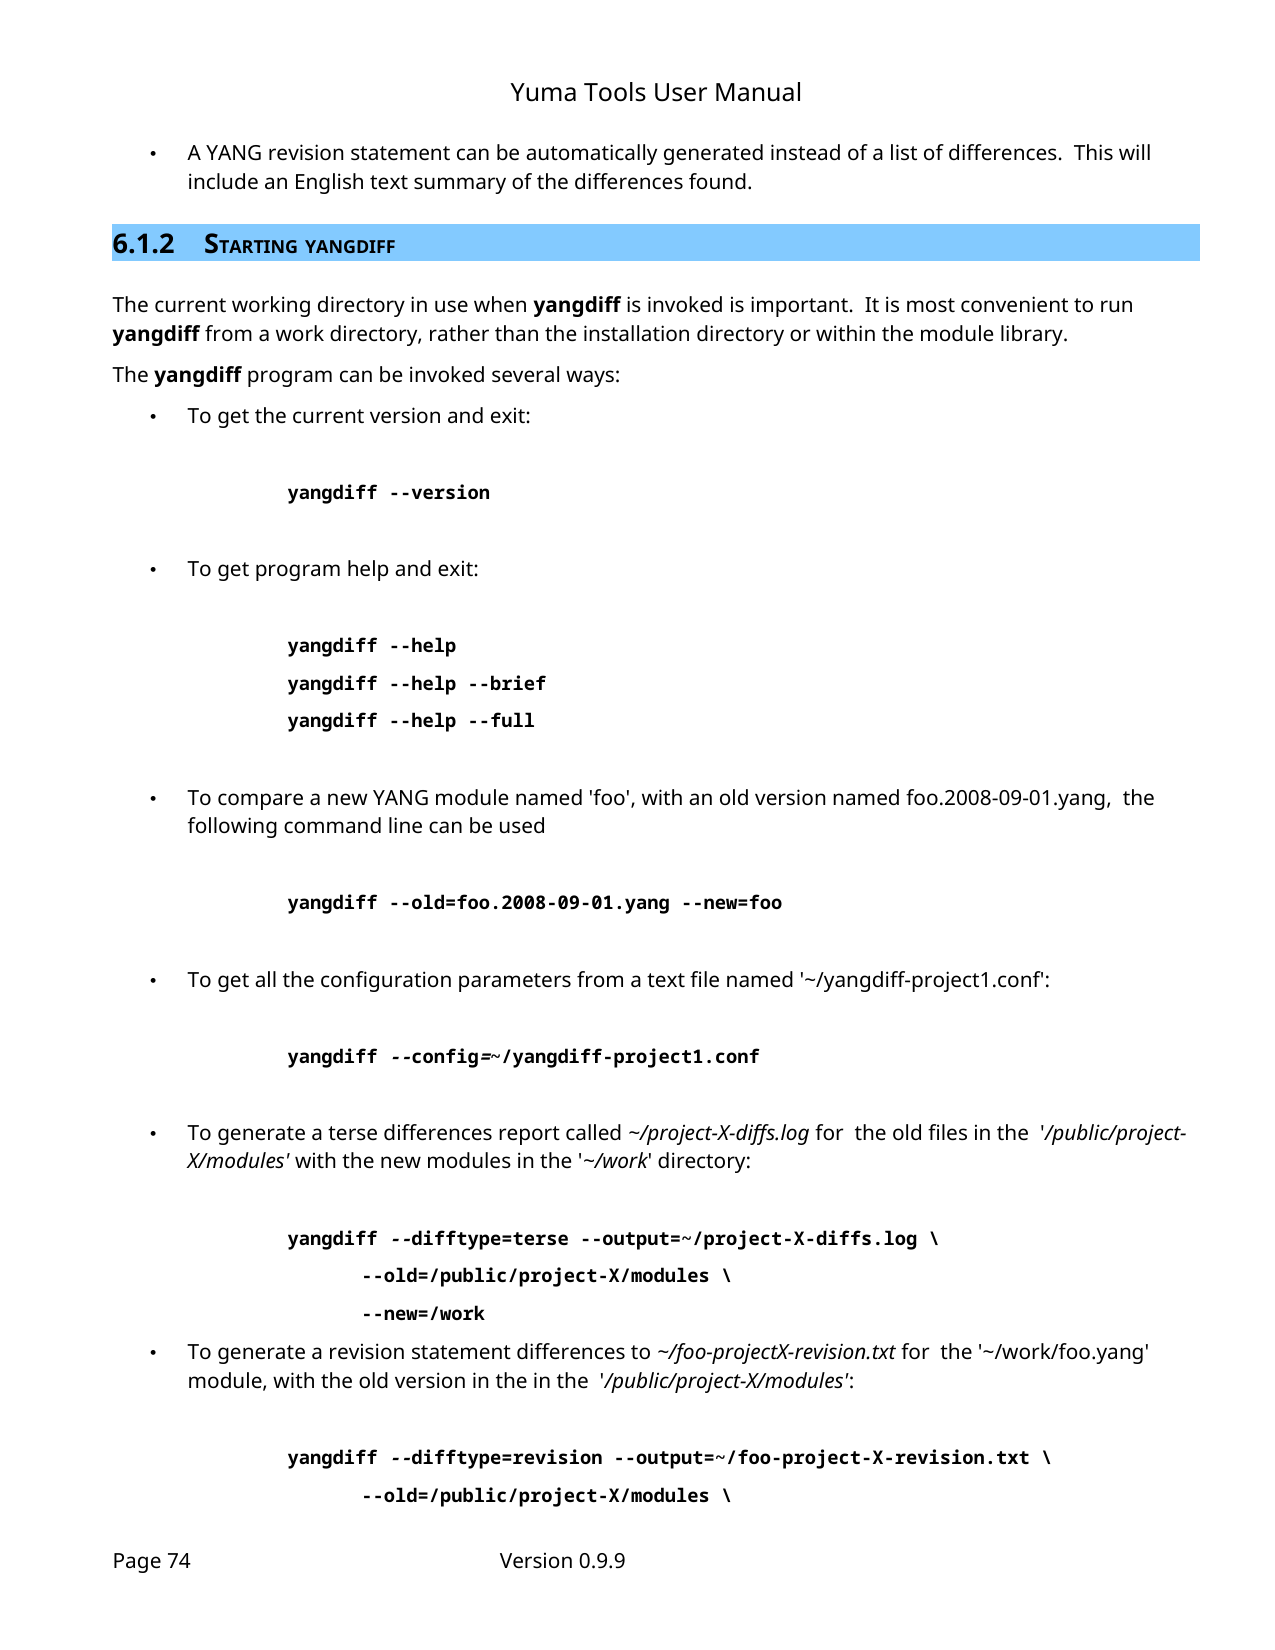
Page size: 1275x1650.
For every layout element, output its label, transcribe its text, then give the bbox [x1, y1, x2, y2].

text The yangdiff program can be invoked several ways: [112, 360, 1200, 388]
text yangdiff --help --brief [139, 670, 1200, 696]
text yangdiff --old=foo.2008-09-01.yang --new=foo [139, 890, 1200, 915]
text yangdiff --difftype=terse --output=~/project-X-diffs.log \ [139, 1225, 1200, 1251]
text yangdiff --help --full [139, 708, 1200, 733]
text The current working directory in use when yangdiff is invoked is important. It is most convenient to run yangdiff from a work directory, rather than the installation directory or within the module library. [112, 291, 1200, 347]
list To get all the configuration parameters from a text file named '~/yangdiff-project1.conf': [150, 965, 1200, 993]
list To generate a revision statement differences to ~/foo-projectX-revision.txt for the '~/work/foo.yang' module, with the old version in the in the '/public/project-X/modules': [150, 1337, 1200, 1394]
text yangdiff --version [139, 479, 1200, 505]
text --new=/work [139, 1300, 1200, 1326]
text yangdiff --config=~/yangdiff-project1.conf [139, 1043, 1200, 1069]
subtitle Starting yangdiff [112, 224, 1200, 261]
text --old=/public/project-X/modules \ [139, 1482, 1200, 1507]
text --old=/public/project-X/modules \ [139, 1262, 1200, 1288]
list To compare a new YANG module named 'foo', with an old version named foo.2008-09-01.yang, the following command line can be used [150, 783, 1200, 840]
list To generate a terse differences report called ~/project-X-diffs.log for the old files in the '/public/project-X/modules' with the new modules in the '~/work' directory: [150, 1118, 1200, 1175]
list To get the current version and exit: [150, 401, 1200, 429]
text yangdiff --difftype=revision --output=~/foo-project-X-revision.txt \ [139, 1444, 1200, 1470]
list To get program help and exit: [150, 554, 1200, 583]
text yangdiff --help [139, 633, 1200, 658]
list A YANG revision statement can be automatically generated instead of a list of differences. This will include an English text summary of the differences found. [150, 138, 1200, 195]
